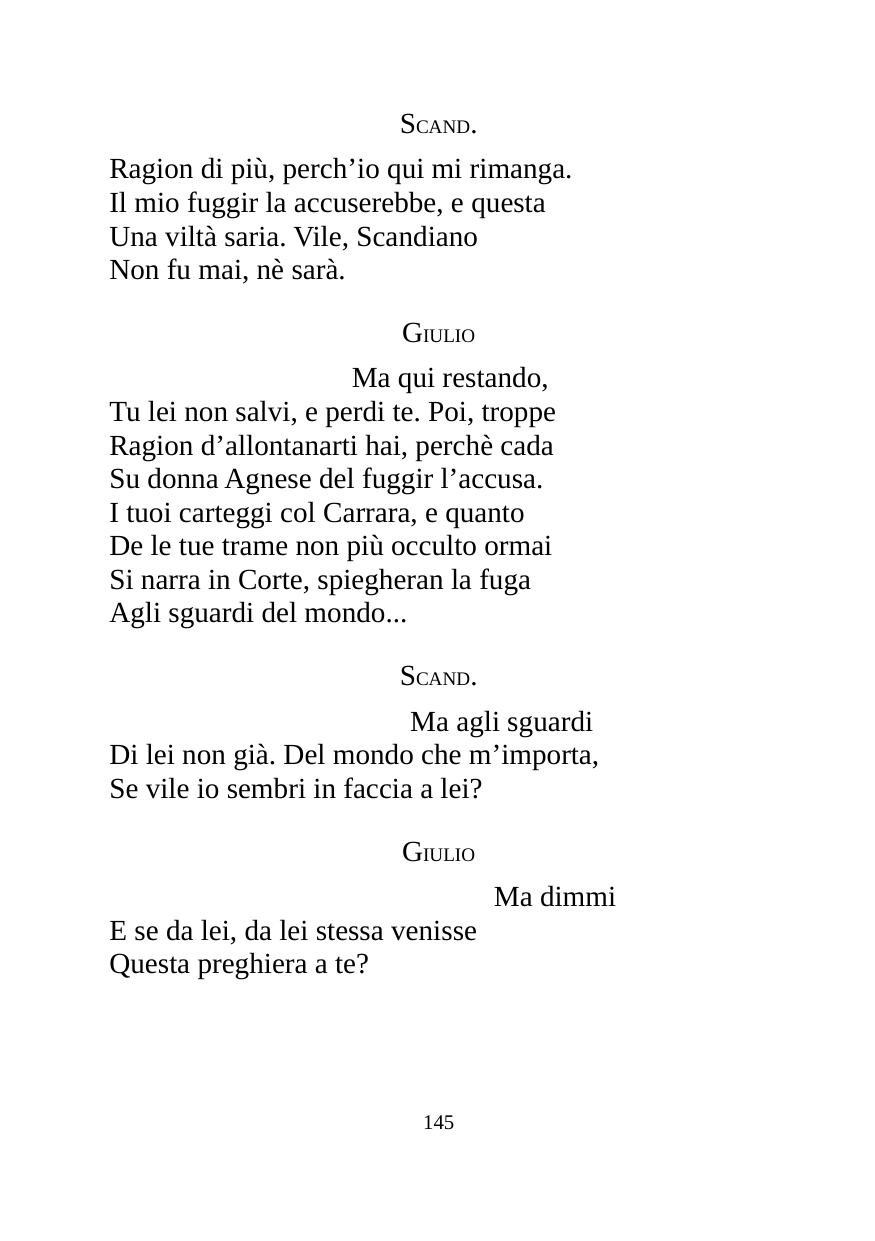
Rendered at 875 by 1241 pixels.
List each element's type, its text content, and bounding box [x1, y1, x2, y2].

text Ma dimmi [494, 879, 768, 913]
text Agli sguardi del mondo... [109, 595, 768, 629]
text Si narra in Corte, spiegheran la fuga [109, 562, 768, 595]
text Di lei non già. Del mondo che m’importa, [109, 737, 768, 771]
text Il mio fuggir la accuserebbe, e questa [109, 185, 768, 219]
text E se da lei, da lei stessa venisse [109, 913, 768, 946]
text Giulio [109, 834, 768, 867]
text Se vile io sembri in faccia a lei? [109, 771, 768, 804]
text Ma agli sguardi [410, 704, 768, 737]
text I tuoi carteggi col Carrara, e quanto [109, 495, 768, 528]
text Ragion d’allontanarti hai, perchè cada [109, 428, 768, 461]
text De le tue trame non più occulto ormai [109, 528, 768, 562]
text Scand. [109, 658, 768, 692]
text Giulio [109, 315, 768, 349]
text Tu lei non salvi, e perdi te. Poi, troppe [109, 394, 768, 428]
text Non fu mai, nè sarà. [109, 252, 768, 286]
text Su donna Agnese del fuggir l’accusa. [109, 461, 768, 495]
text Ragion di più, perch’io qui mi rimanga. [109, 152, 768, 185]
text Ma qui restando, [352, 361, 768, 394]
text Questa preghiera a te? [109, 946, 768, 980]
text Una viltà saria. Vile, Scandiano [109, 219, 768, 252]
text Scand. [109, 106, 768, 140]
